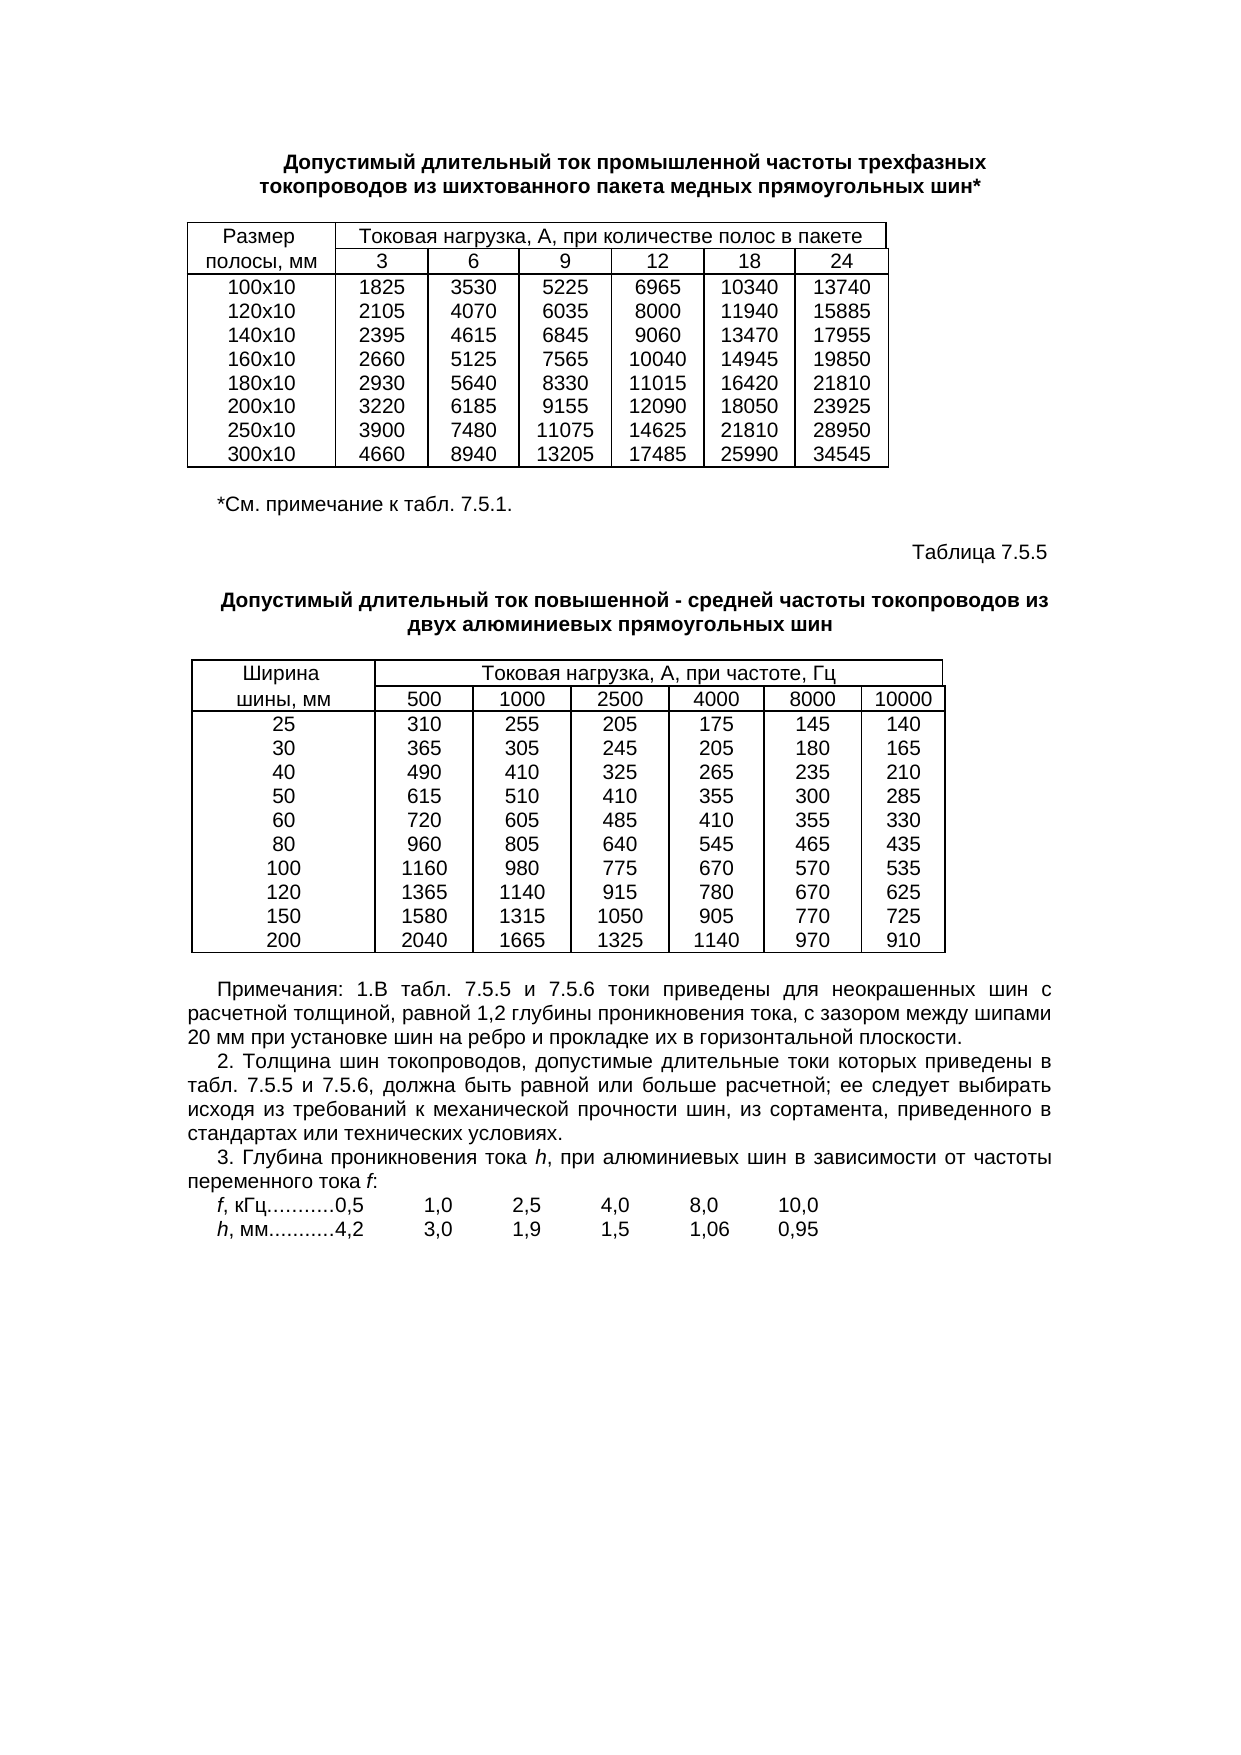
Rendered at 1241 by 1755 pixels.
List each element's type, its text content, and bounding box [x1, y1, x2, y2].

table_cell 255 [474, 712, 570, 736]
table_cell 21810 [705, 418, 794, 442]
table_header Токовая нагрузка, А, при частоте, Гц [376, 661, 942, 685]
table_cell 6185 [429, 394, 518, 418]
table_cell 50 [193, 784, 374, 808]
table_cell 1825 [336, 275, 427, 298]
table_cell 145 [765, 712, 861, 736]
table_cell 6965 [612, 275, 703, 298]
table_cell 1665 [474, 928, 570, 952]
table_cell шины, мм [193, 685, 374, 710]
table_cell 10000 [862, 687, 944, 710]
table_cell 465 [765, 832, 861, 856]
table_cell 1365 [376, 880, 472, 904]
subtitle Допустимый длительный ток промышленной частоты трехфазных токопроводов из шихтованного пакета медных прямоугольных шин* [187, 150, 1053, 198]
table_cell 3 [336, 249, 427, 273]
table_cell 1160 [376, 856, 472, 880]
table_cell 250х10 [188, 418, 335, 442]
table_cell 205 [670, 736, 763, 760]
table_cell 3220 [336, 394, 427, 418]
table_cell 490 [376, 760, 472, 784]
table_cell 7480 [429, 418, 518, 442]
table_cell 905 [670, 904, 763, 928]
text 2. Толщина шин токопроводов, допустимые длительные токи которых приведены в табл. 7.5.5 и 7.5.6, должна быть равной или больше расчетной; ее следует выбирать исходя из требований к механической прочности шин, из сортамента, приведенного в стандартах или технических условиях. [187, 1049, 1053, 1145]
table_cell 23925 [796, 394, 888, 418]
table_cell 355 [670, 784, 763, 808]
table_cell 410 [670, 808, 763, 832]
table_cell 11940 [705, 299, 794, 322]
table_cell 15885 [796, 299, 888, 322]
table_cell 1050 [572, 904, 668, 928]
table_cell 330 [862, 808, 944, 832]
table_cell 13740 [796, 275, 888, 298]
table_cell 1580 [376, 904, 472, 928]
table_cell 305 [474, 736, 570, 760]
table_cell 25990 [705, 442, 794, 466]
table_cell 150 [193, 904, 374, 928]
table_cell 210 [862, 760, 944, 784]
table_cell 5640 [429, 370, 518, 394]
table_cell 500 [376, 687, 472, 710]
table_cell 13470 [705, 323, 794, 346]
table_cell 165 [862, 736, 944, 760]
table_cell 18 [705, 249, 794, 273]
table_cell 8000 [765, 687, 861, 710]
table_header Токовая нагрузка, А, при количестве полос в пакете [336, 223, 885, 247]
table_cell 25 [193, 712, 374, 736]
table_cell 1140 [474, 880, 570, 904]
table_cell 60 [193, 808, 374, 832]
table_cell 4070 [429, 299, 518, 322]
text f, кГц 0,5 1,0 2,5 4,0 8,0 10,0 [187, 1193, 1053, 1217]
table_cell 7565 [520, 346, 611, 370]
table_cell 17485 [612, 442, 703, 466]
text 3. Глубина проникновения тока h, при алюминиевых шин в зависимости от частоты переменного тока f: [187, 1145, 1053, 1193]
table_cell 535 [862, 856, 944, 880]
table_cell 19850 [796, 346, 888, 370]
table_cell 325 [572, 760, 668, 784]
table_header Ширина [193, 661, 374, 685]
table_cell 1140 [670, 928, 763, 952]
table_cell 2040 [376, 928, 472, 952]
table_cell 10040 [612, 346, 703, 370]
table_cell 485 [572, 808, 668, 832]
table_cell 805 [474, 832, 570, 856]
table_cell 3900 [336, 418, 427, 442]
table_cell 720 [376, 808, 472, 832]
table_cell 11015 [612, 370, 703, 394]
table_cell 545 [670, 832, 763, 856]
table_cell 775 [572, 856, 668, 880]
table_header Размер [188, 223, 335, 247]
table_cell 615 [376, 784, 472, 808]
text *См. примечание к табл. 7.5.1. [187, 492, 1053, 516]
table_cell 245 [572, 736, 668, 760]
table_cell 100х10 [188, 275, 335, 298]
table_cell 24 [796, 249, 888, 273]
table_cell 14945 [705, 346, 794, 370]
table_cell 670 [765, 880, 861, 904]
table_cell 670 [670, 856, 763, 880]
table_cell 6845 [520, 323, 611, 346]
table_cell 3530 [429, 275, 518, 298]
table_cell 300 [765, 784, 861, 808]
table_cell 18050 [705, 394, 794, 418]
table_cell 180 [765, 736, 861, 760]
table_cell 9060 [612, 323, 703, 346]
table_cell 570 [765, 856, 861, 880]
table_cell 40 [193, 760, 374, 784]
table_cell 4660 [336, 442, 427, 466]
table_cell 120х10 [188, 299, 335, 322]
table_cell 17955 [796, 323, 888, 346]
table_cell 980 [474, 856, 570, 880]
table_cell 365 [376, 736, 472, 760]
table_cell 915 [572, 880, 668, 904]
table_cell 8330 [520, 370, 611, 394]
table_cell 910 [862, 928, 944, 952]
table_cell 34545 [796, 442, 888, 466]
table_cell 205 [572, 712, 668, 736]
table_cell 310 [376, 712, 472, 736]
table_cell 1000 [474, 687, 570, 710]
table_cell 410 [474, 760, 570, 784]
table_cell 510 [474, 784, 570, 808]
table_cell 770 [765, 904, 861, 928]
table_cell 200х10 [188, 394, 335, 418]
table_cell 12090 [612, 394, 703, 418]
table_cell 9 [520, 249, 611, 273]
table_cell 235 [765, 760, 861, 784]
table_cell 200 [193, 928, 374, 952]
text Таблица 7.5.5 [187, 539, 1053, 563]
table_cell 2105 [336, 299, 427, 322]
table_cell 120 [193, 880, 374, 904]
table_cell 6035 [520, 299, 611, 322]
table_cell 970 [765, 928, 861, 952]
table_cell полосы, мм [188, 248, 335, 273]
table_cell 11075 [520, 418, 611, 442]
table_cell 4000 [670, 687, 763, 710]
text Примечания: 1.В табл. 7.5.5 и 7.5.6 токи приведены для неокрашенных шин с расчетной толщиной, равной 1,2 глубины проникновения тока, с зазором между шипами 20 мм при установке шин на ребро и прокладке их в горизонтальной плоскости. [187, 977, 1053, 1049]
table_cell 1315 [474, 904, 570, 928]
table_cell 14625 [612, 418, 703, 442]
table_cell 605 [474, 808, 570, 832]
table_cell 100 [193, 856, 374, 880]
table_cell 175 [670, 712, 763, 736]
table_cell 180х10 [188, 370, 335, 394]
table_cell 5125 [429, 346, 518, 370]
table_cell 140 [862, 712, 944, 736]
table_cell 12 [612, 249, 703, 273]
table_cell 30 [193, 736, 374, 760]
table_cell 300х10 [188, 442, 335, 466]
table_cell 4615 [429, 323, 518, 346]
table_cell 80 [193, 832, 374, 856]
table_cell 435 [862, 832, 944, 856]
table_cell 625 [862, 880, 944, 904]
table_cell 640 [572, 832, 668, 856]
table_cell 5225 [520, 275, 611, 298]
table_cell 410 [572, 784, 668, 808]
table_cell 2500 [572, 687, 668, 710]
table_cell 16420 [705, 370, 794, 394]
table_cell 285 [862, 784, 944, 808]
table_cell 2395 [336, 323, 427, 346]
table_cell 10340 [705, 275, 794, 298]
table_cell 8940 [429, 442, 518, 466]
table_cell 6 [429, 249, 518, 273]
table_cell 9155 [520, 394, 611, 418]
table_cell 780 [670, 880, 763, 904]
text h, мм 4,2 3,0 1,9 1,5 1,06 0,95 [187, 1217, 1053, 1241]
table_cell 725 [862, 904, 944, 928]
table_cell 1325 [572, 928, 668, 952]
table_cell 2930 [336, 370, 427, 394]
table_cell 2660 [336, 346, 427, 370]
table_cell 140х10 [188, 323, 335, 346]
subtitle Допустимый длительный ток повышенной - средней частоты токопроводов из двух алюминиевых прямоугольных шин [187, 587, 1053, 635]
table_cell 160х10 [188, 346, 335, 370]
table_cell 8000 [612, 299, 703, 322]
table_cell 21810 [796, 370, 888, 394]
table_cell 960 [376, 832, 472, 856]
table_cell 265 [670, 760, 763, 784]
table_cell 28950 [796, 418, 888, 442]
table_cell 13205 [520, 442, 611, 466]
table_cell 355 [765, 808, 861, 832]
